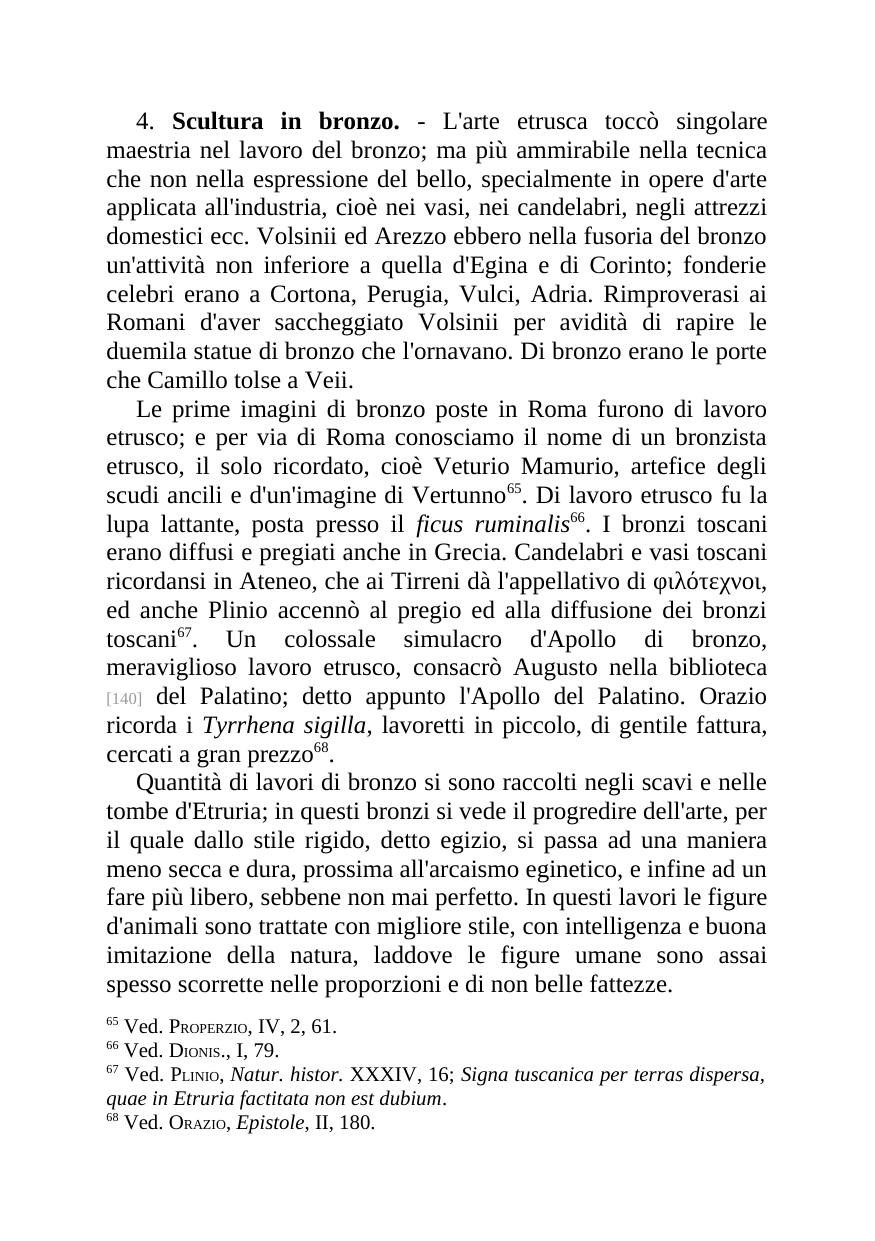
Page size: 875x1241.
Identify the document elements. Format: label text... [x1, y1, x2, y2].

text Quantità di lavori di bronzo si sono raccolti negli scavi e nelle tombe d'Etruria; in questi bronzi si vede il progredire dell'arte, per il quale dallo stile rigido, detto egizio, si passa ad una maniera meno secca e dura, prossima all'arcaismo eginetico, e infine ad un fare più libero, sebbene non mai perfetto. In questi lavori le figure d'animali sono trattate con migliore stile, con intelligenza e buona imitazione della natura, laddove le figure umane sono assai spesso scorrette nelle proporzioni e di non belle fattezze. [106, 767, 768, 997]
text Le prime imagini di bronzo poste in Roma furono di lavoro etrusco; e per via di Roma conosciamo il nome di un bronzista etrusco, il solo ricordato, cioè Veturio Mamurio, artefice degli scudi ancili e d'un'imagine di Vertunno. Di lavoro etrusco fu la lupa lattante, posta presso il ficus ruminalis. I bronzi toscani erano diffusi e pregiati anche in Grecia. Candelabri e vasi toscani ricordansi in Ateneo, che ai Tirreni dà l'appellativo di φιλότεχνοι, ed anche Plinio accennò al pregio ed alla diffusione dei bronzi toscani. Un colossale simulacro d'Apollo di bronzo, meraviglioso lavoro etrusco, consacrò Augusto nella biblioteca [140] del Palatino; detto appunto l'Apollo del Palatino. Orazio ricorda i Tyrrhena sigilla, lavoretti in piccolo, di gentile fattura, cercati a gran prezzo. [106, 394, 768, 767]
text Ved. Orazio, Epistole, II, 180. [106, 1110, 768, 1134]
text 4. Scultura in bronzo. - L'arte etrusca toccò singolare maestria nel lavoro del bronzo; ma più ammirabile nella tecnica che non nella espressione del bello, specialmente in opere d'arte applicata all'industria, cioè nei vasi, nei candelabri, negli attrezzi domestici ecc. Volsinii ed Arezzo ebbero nella fusoria del bronzo un'attività non inferiore a quella d'Egina e di Corinto; fonderie celebri erano a Cortona, Perugia, Vulci, Adria. Rimproverasi ai Romani d'aver saccheggiato Volsinii per avidità di rapire le duemila statue di bronzo che l'ornavano. Di bronzo erano le porte che Camillo tolse a Veii. [106, 106, 768, 394]
text Ved. Plinio, Natur. histor. XXXIV, 16; Signa tuscanica per terras dispersa, quae in Etruria factitata non est dubium. [106, 1062, 768, 1110]
text Ved. Dionis., I, 79. [106, 1038, 768, 1062]
text Ved. Properzio, IV, 2, 61. [106, 1014, 768, 1038]
